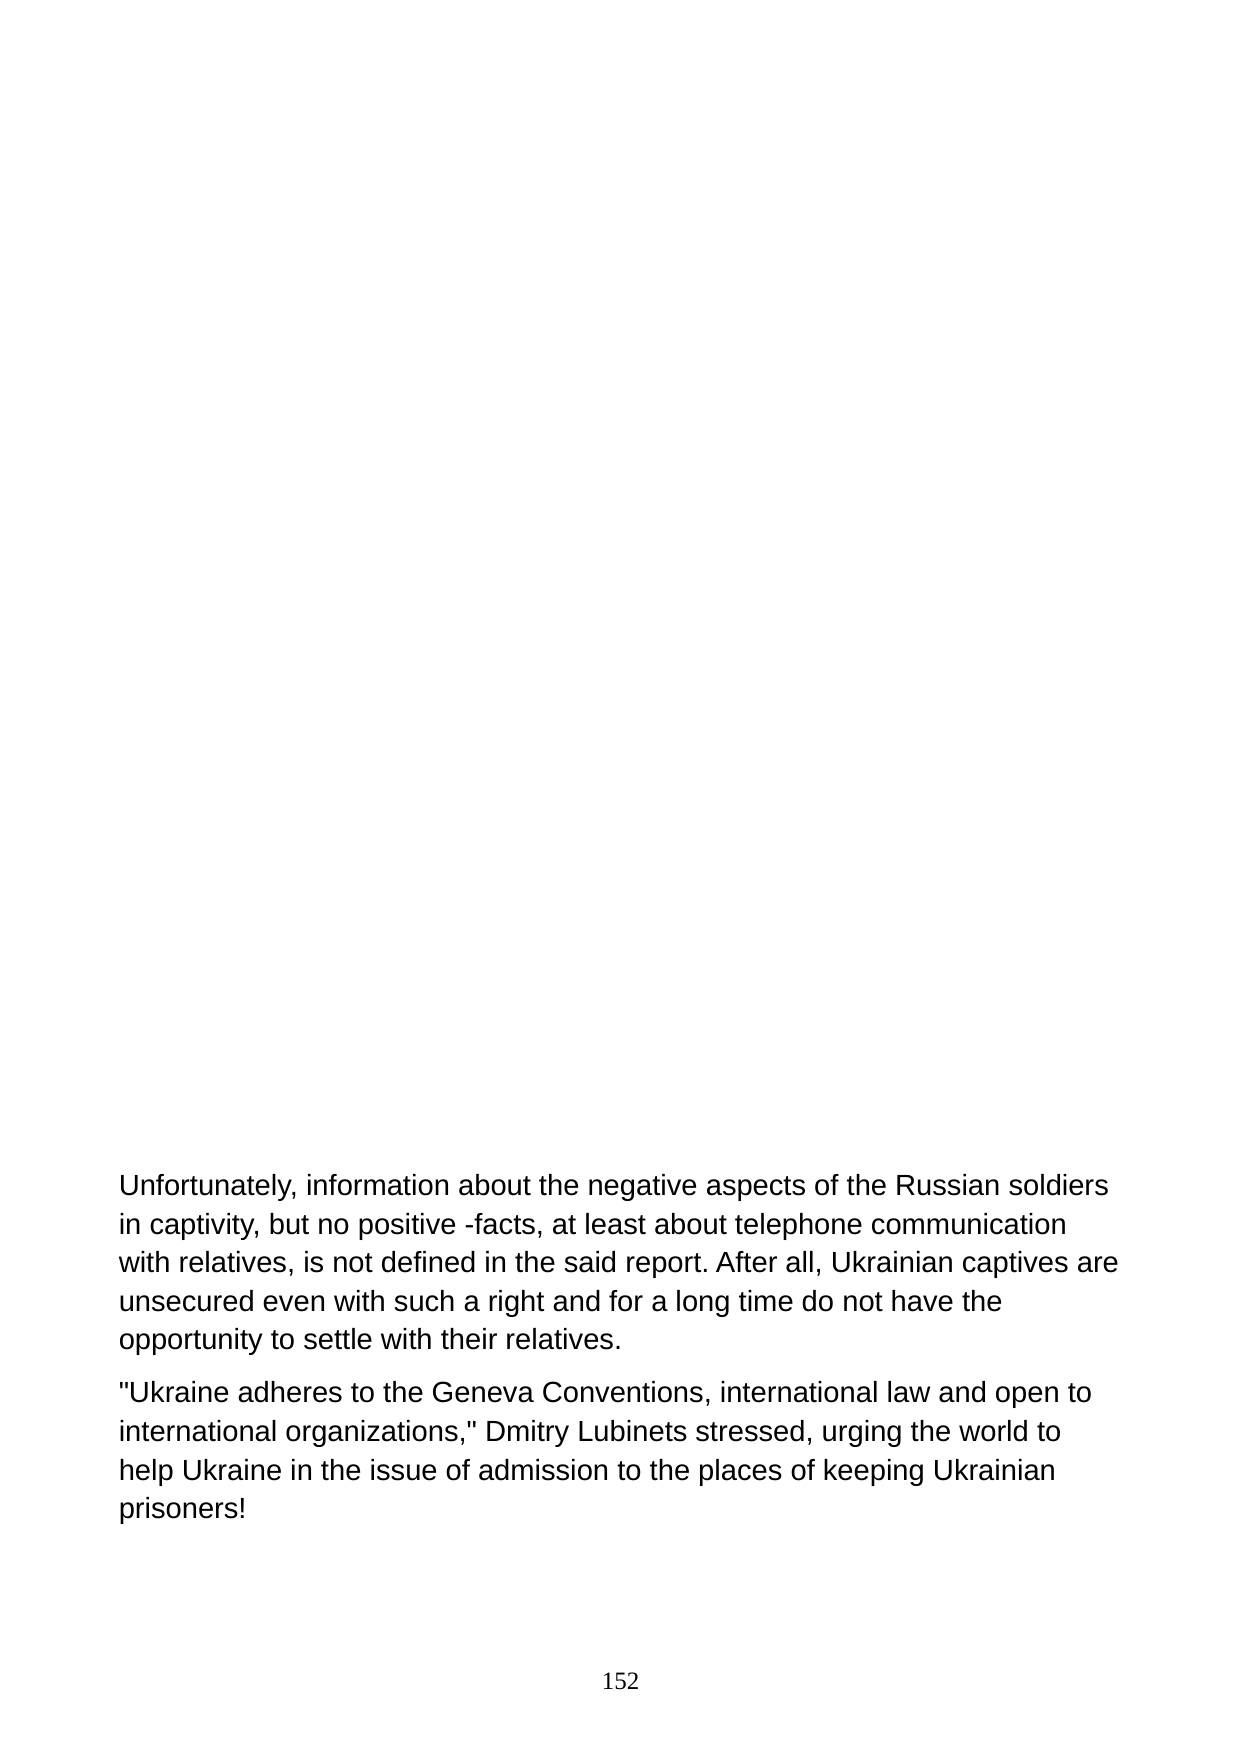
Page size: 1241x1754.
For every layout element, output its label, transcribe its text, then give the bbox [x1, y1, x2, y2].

text Unfortunately, information about the negative aspects of the Russian soldiers in captivity, but no positive -facts, at least about telephone communication with relatives, is not defined in the said report. After all, Ukrainian captives are unsecured even with such a right and for a long time do not have the opportunity to settle with their relatives. [118, 118, 1122, 1356]
text "Ukraine adheres to the Geneva Conventions, international law and open to international organizations," Dmitry Lubinets stressed, urging the world to help Ukraine in the issue of admission to the places of keeping Ukrainian prisoners! [118, 1376, 1122, 1525]
